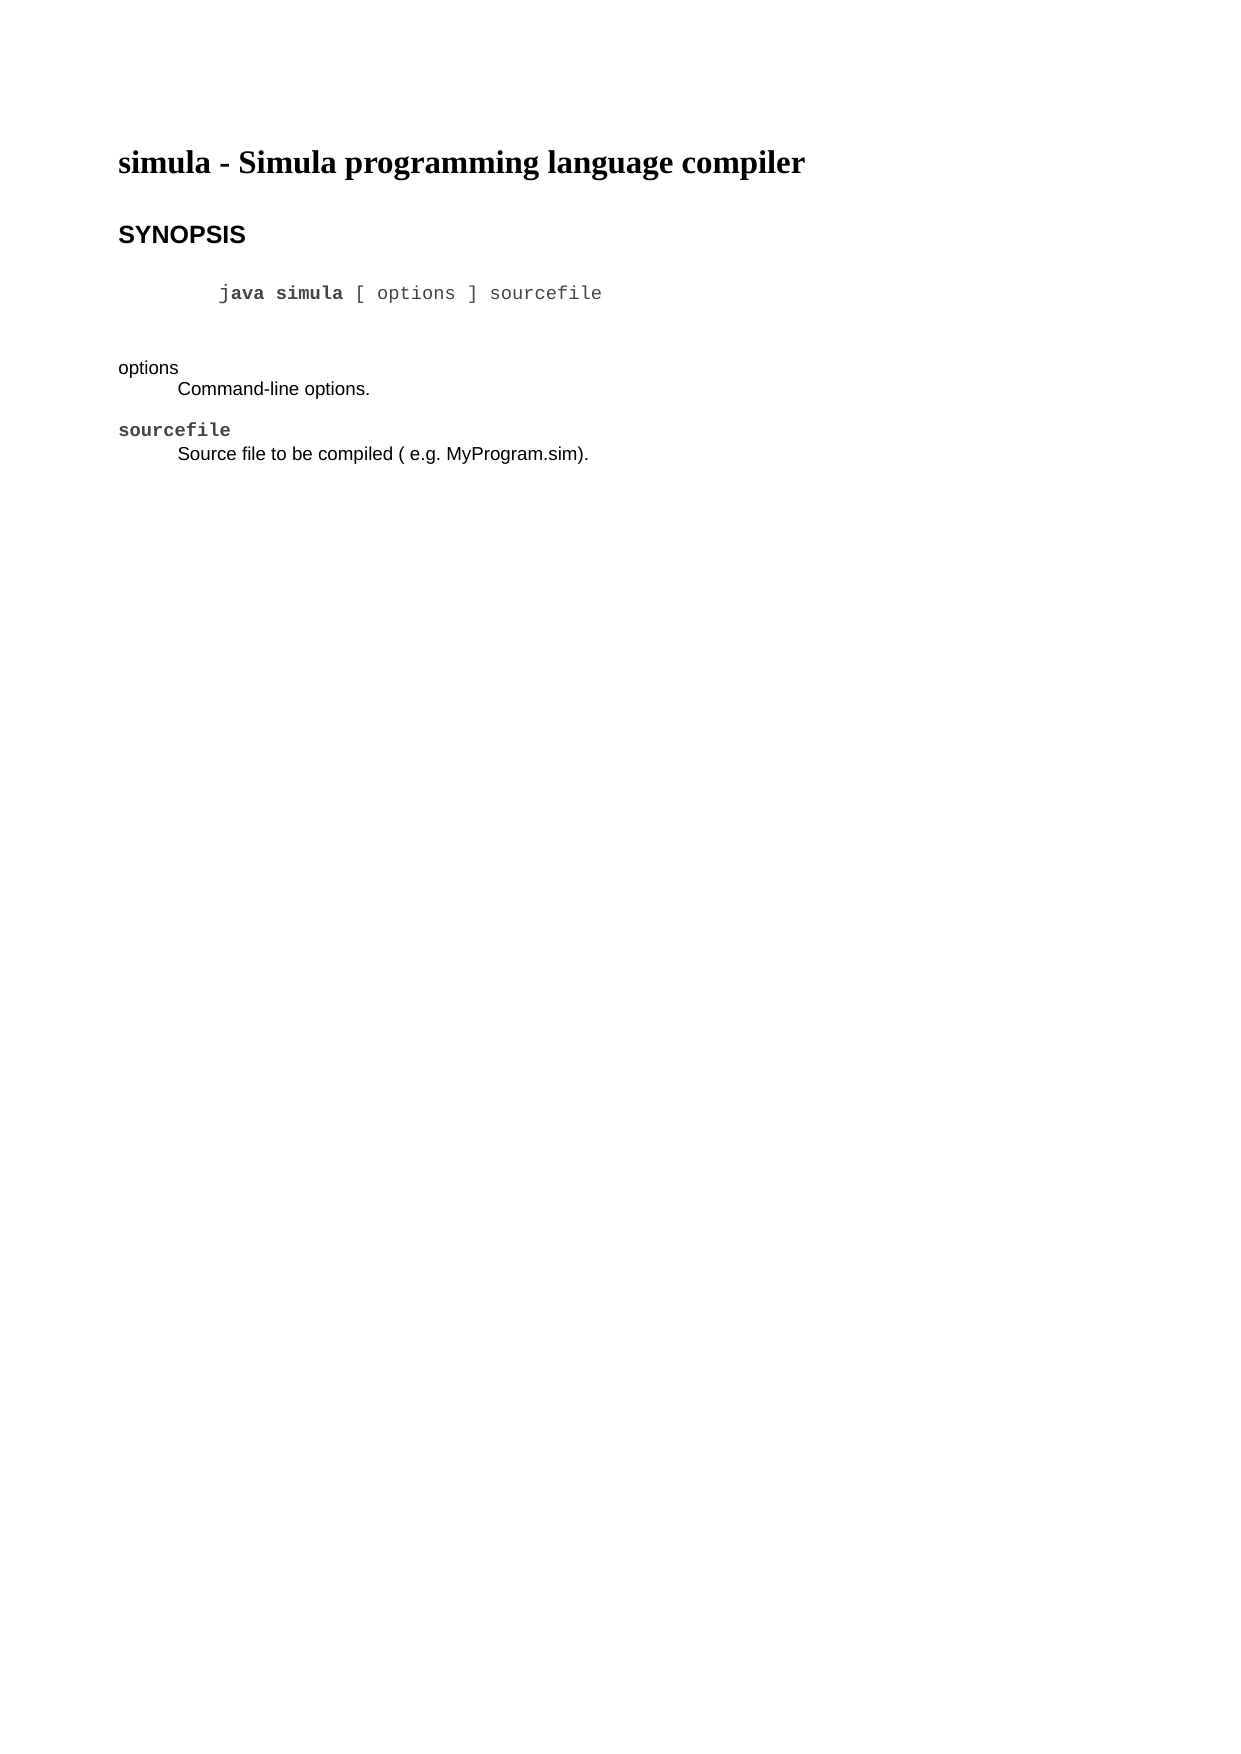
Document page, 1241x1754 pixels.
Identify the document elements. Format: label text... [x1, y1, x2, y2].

list options [118, 356, 1122, 378]
text java simula [ options ] sourcefile [118, 282, 1122, 305]
subtitle simula - Simula programming language compiler [118, 143, 1122, 181]
list Command-line options. [177, 378, 1122, 399]
list Source file to be compiled ( e.g. MyProgram.sim). [177, 442, 1122, 464]
subtitle SYNOPSIS [118, 219, 1122, 248]
subtitle sourcefile [118, 421, 1122, 442]
